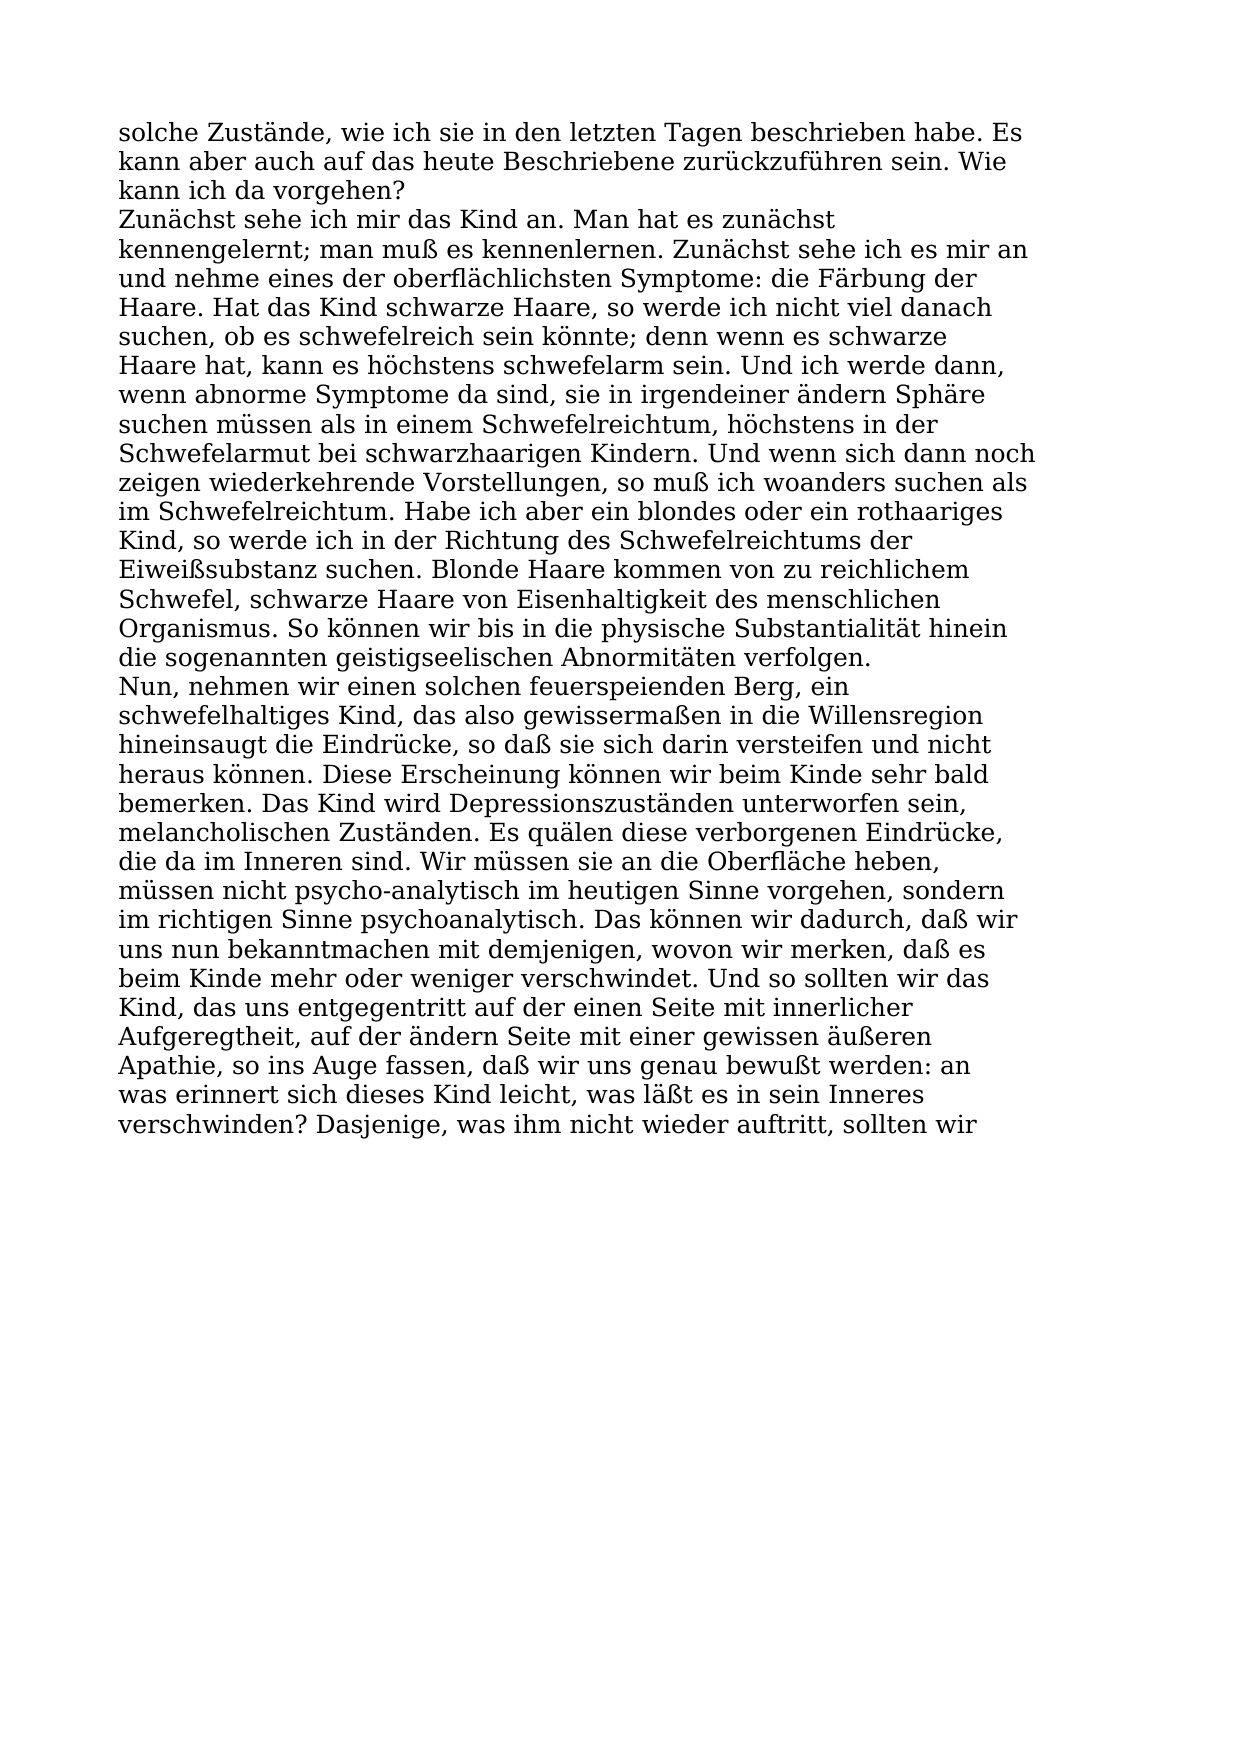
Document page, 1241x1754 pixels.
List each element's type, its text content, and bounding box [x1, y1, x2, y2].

text solche Zustände, wie ich sie in den letzten Tagen beschrieben habe. Es [118, 118, 1122, 147]
text kennengelernt; man muß es kennenlernen. Zunächst sehe ich es mir an [118, 235, 1122, 264]
text bemerken. Das Kind wird Depressionszuständen unterworfen sein, [118, 789, 1122, 818]
text suchen, ob es schwefelreich sein könnte; denn wenn es schwarze [118, 322, 1122, 351]
text zeigen wiederkehrende Vorstellungen, so muß ich woanders suchen als [118, 468, 1122, 497]
text schwefelhaltiges Kind, das also gewissermaßen in die Willensregion [118, 701, 1122, 731]
text Kind, so werde ich in der Richtung des Schwefelreichtums der [118, 526, 1122, 556]
text suchen müssen als in einem Schwefelreichtum, höchstens in der [118, 410, 1122, 439]
text Eiweißsubstanz suchen. Blonde Haare kommen von zu reichlichem [118, 556, 1122, 585]
text kann aber auch auf das heute Beschriebene zurückzuführen sein. Wie [118, 147, 1122, 176]
text Kind, das uns entgegentritt auf der einen Seite mit innerlicher [118, 993, 1122, 1022]
text und nehme eines der oberflächlichsten Symptome: die Färbung der [118, 264, 1122, 293]
text im richtigen Sinne psychoanalytisch. Das können wir dadurch, daß wir [118, 906, 1122, 935]
text Schwefelarmut bei schwarzhaarigen Kindern. Und wenn sich dann noch [118, 439, 1122, 468]
text beim Kinde mehr oder weniger verschwindet. Und so sollten wir das [118, 964, 1122, 993]
text die sogenannten geistigseelischen Abnormitäten verfolgen. [118, 643, 1122, 672]
text kann ich da vorgehen? [118, 176, 1122, 206]
text verschwinden? Dasjenige, was ihm nicht wieder auftritt, sollten wir [118, 1110, 1122, 1139]
text Zunächst sehe ich mir das Kind an. Man hat es zunächst [118, 206, 1122, 235]
text heraus können. Diese Erscheinung können wir beim Kinde sehr bald [118, 760, 1122, 789]
text Haare. Hat das Kind schwarze Haare, so werde ich nicht viel danach [118, 293, 1122, 322]
text Apathie, so ins Auge fassen, daß wir uns genau bewußt werden: an [118, 1051, 1122, 1081]
text Haare hat, kann es höchstens schwefelarm sein. Und ich werde dann, [118, 351, 1122, 381]
text Schwefel, schwarze Haare von Eisenhaltigkeit des menschlichen [118, 585, 1122, 614]
text im Schwefelreichtum. Habe ich aber ein blondes oder ein rothaariges [118, 497, 1122, 526]
text müssen nicht psycho-analytisch im heutigen Sinne vorgehen, sondern [118, 876, 1122, 906]
text hineinsaugt die Eindrücke, so daß sie sich darin versteifen und nicht [118, 731, 1122, 760]
text Aufgeregtheit, auf der ändern Seite mit einer gewissen äußeren [118, 1022, 1122, 1051]
text die da im Inneren sind. Wir müssen sie an die Oberfläche heben, [118, 847, 1122, 876]
text was erinnert sich dieses Kind leicht, was läßt es in sein Inneres [118, 1081, 1122, 1110]
text melancholischen Zuständen. Es quälen diese verborgenen Eindrücke, [118, 818, 1122, 847]
text Nun, nehmen wir einen solchen feuerspeienden Berg, ein [118, 672, 1122, 701]
text wenn abnorme Symptome da sind, sie in irgendeiner ändern Sphäre [118, 381, 1122, 410]
text uns nun bekanntmachen mit demjenigen, wovon wir merken, daß es [118, 935, 1122, 964]
text Organismus. So können wir bis in die physische Substantialität hinein [118, 614, 1122, 643]
